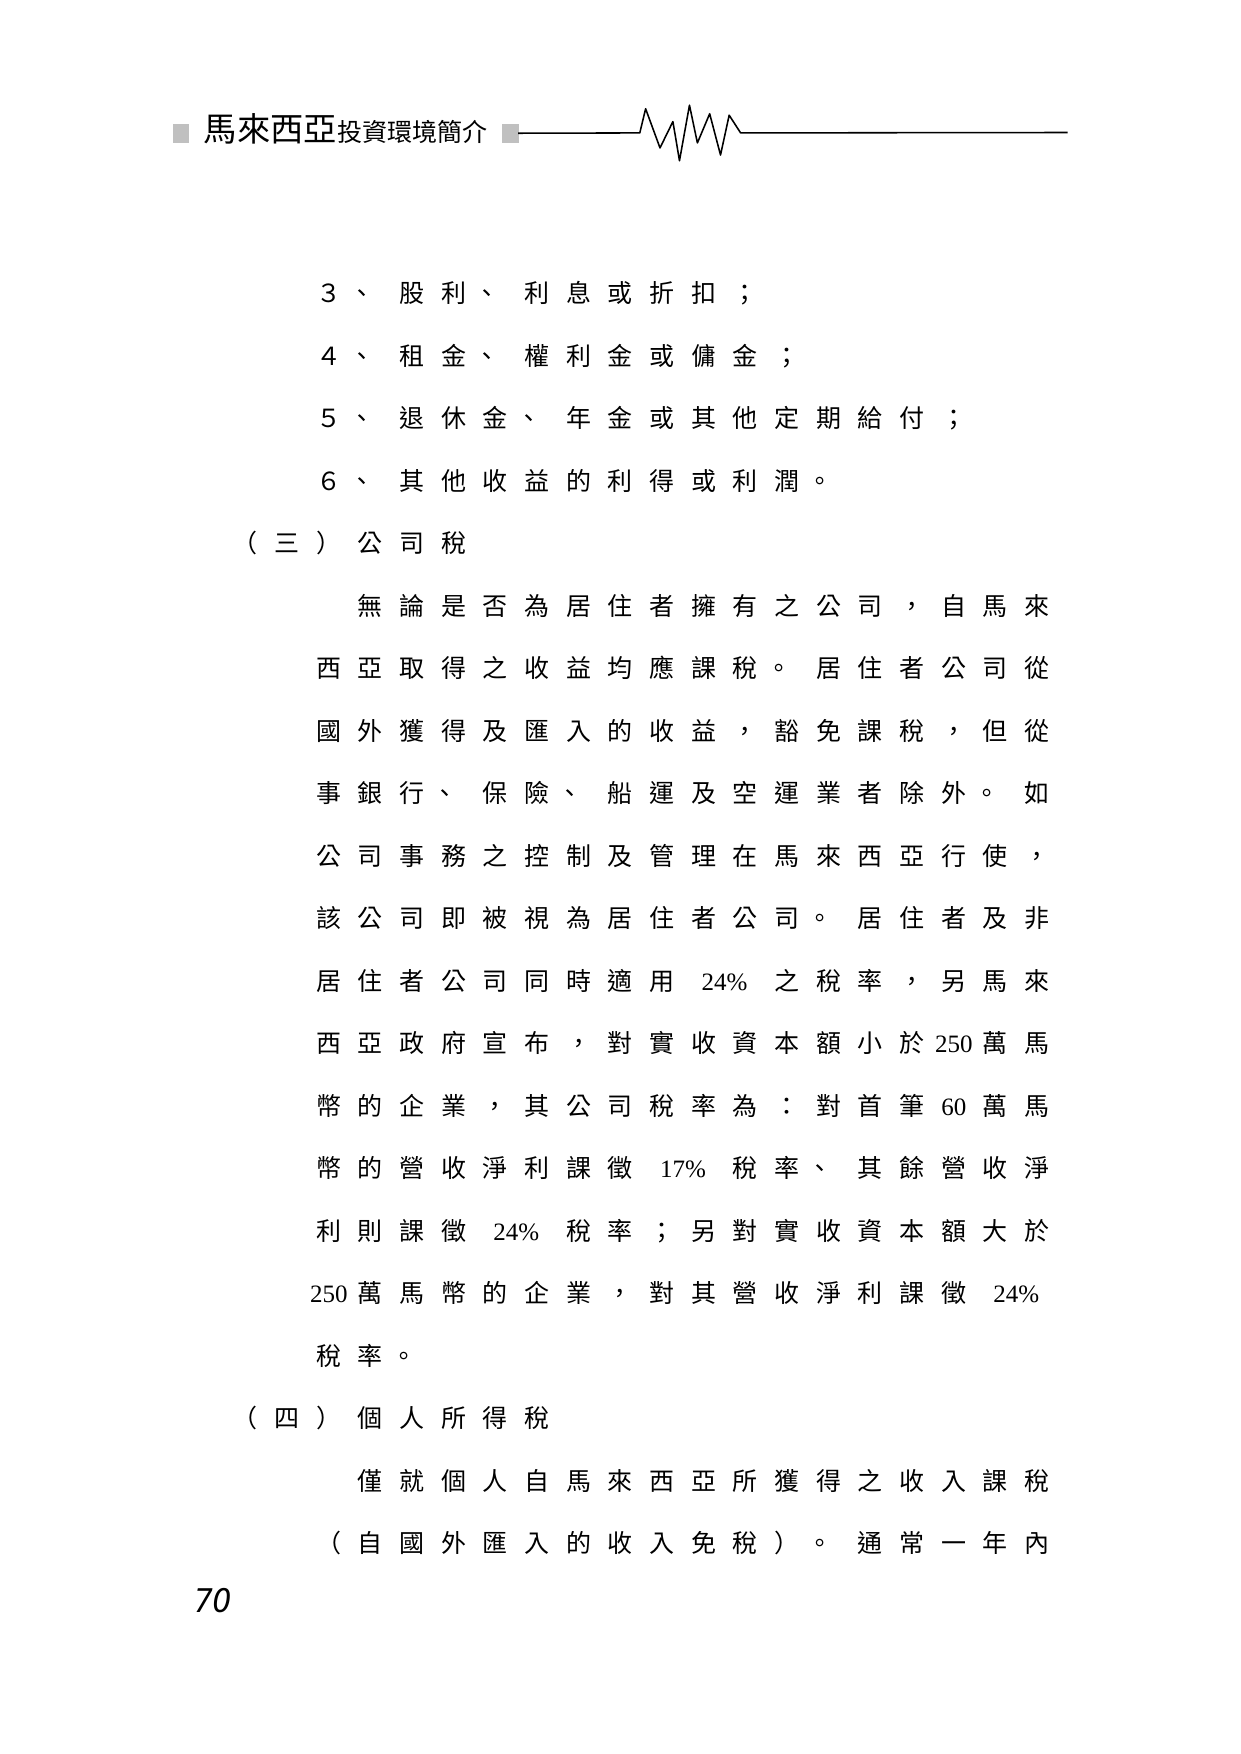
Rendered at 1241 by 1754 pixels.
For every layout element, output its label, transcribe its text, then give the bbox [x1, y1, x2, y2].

text （三）公司稅 [207, 500, 1058, 563]
text ５、退休金、年金或其他定期給付； [281, 375, 1058, 438]
text （四）個人所得稅 [207, 1375, 1058, 1438]
text ３、股利、利息或折扣； [281, 250, 1058, 313]
text 僅就個人自馬來西亞所獲得之收入課稅（自國外匯入的收入免稅）。通常一年內 [281, 1438, 1058, 1563]
text 無論是否為居住者擁有之公司，自馬來西亞取得之收益均應課稅。居住者公司從國外獲得及匯入的收益，豁免課稅，但從事銀行、保險、船運及空運業者除外。如公司事務之控制及管理在馬來西亞行使，該公司即被視為居住者公司。居住者及非居住者公司同時適用24%之稅率，另馬來西亞政府宣布，對實收資本額小於250萬馬幣的企業，其公司稅率為：對首筆60萬馬幣的營收淨利課徵17%稅率、其餘營收淨利則課徵24%稅率；另對實收資本額大於250萬馬幣的企業，對其營收淨利課徵24%稅率。 [281, 563, 1058, 1375]
text ６、其他收益的利得或利潤。 [281, 438, 1058, 500]
text ４、租金、權利金或傭金； [281, 313, 1058, 375]
